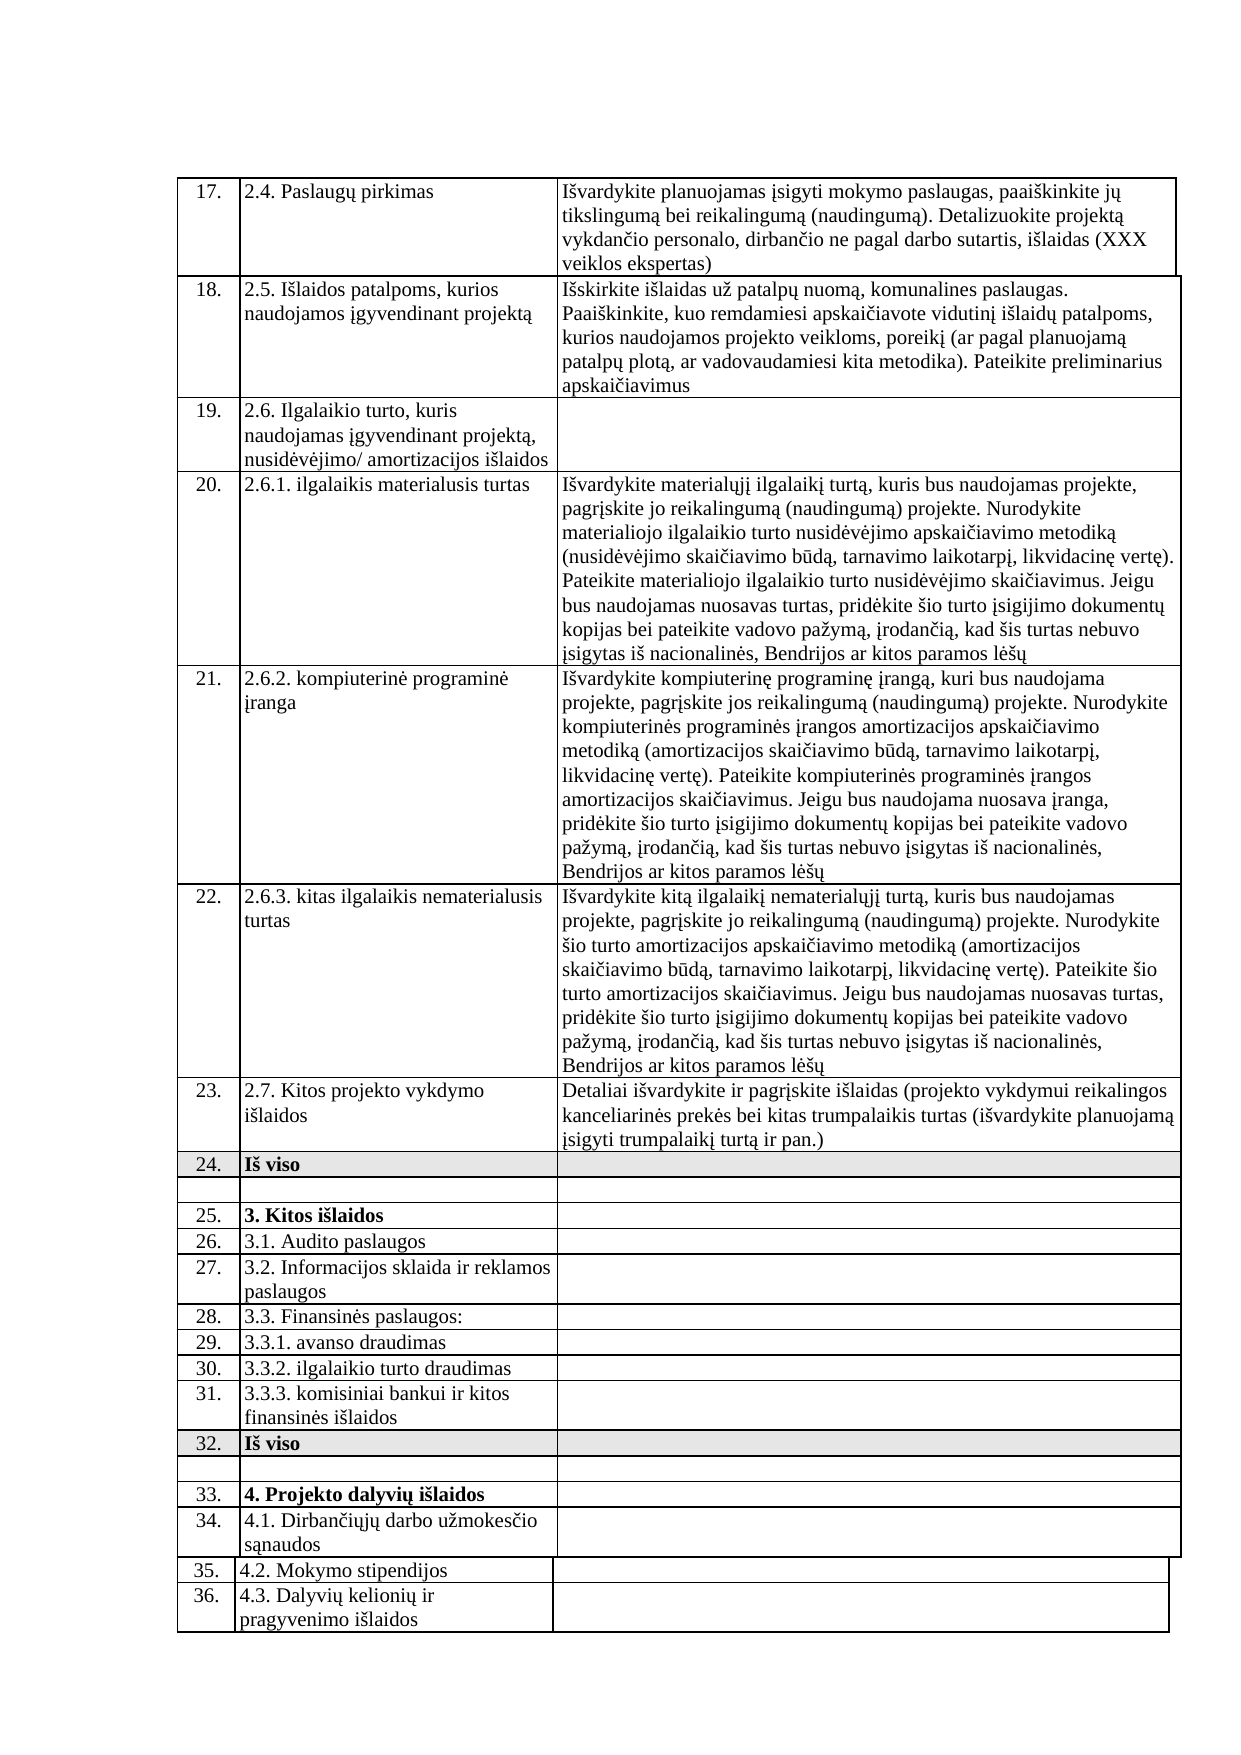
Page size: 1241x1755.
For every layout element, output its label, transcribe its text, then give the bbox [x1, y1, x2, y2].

table_cell 2.6.2. kompiuterinė programinė įranga [241, 666, 557, 883]
table_cell [553, 1457, 557, 1481]
table_cell [558, 1203, 562, 1227]
table_cell Iš viso [241, 1152, 557, 1176]
table_cell 17. [178, 179, 239, 275]
table_cell 24. [178, 1152, 239, 1176]
table_cell [558, 1229, 562, 1253]
table_cell [558, 1152, 1180, 1176]
table_cell [558, 1381, 1180, 1429]
table_cell [558, 1178, 562, 1202]
table_cell 36. [178, 1583, 234, 1631]
table_cell [558, 1431, 1180, 1455]
table_cell 32. [178, 1431, 239, 1455]
table_cell 2.6.1. ilgalaikis materialusis turtas [241, 472, 557, 665]
table_cell 31. [178, 1381, 239, 1429]
table_cell [558, 1356, 562, 1380]
table_cell 20. [178, 472, 239, 665]
table_cell 2.7. Kitos projekto vykdymo išlaidos [241, 1078, 557, 1151]
table_cell 19. [178, 398, 239, 471]
table_cell 22. [178, 885, 239, 1077]
table_cell 2.5. Išlaidos patalpoms, kurios naudojamos įgyvendinant projektą [241, 277, 557, 397]
table_cell [558, 1482, 562, 1506]
table_cell [1170, 1607, 1176, 1631]
table_cell [558, 1508, 1180, 1556]
table_cell [558, 1255, 1180, 1303]
table_cell 2.4. Paslaugų pirkimas [241, 179, 557, 275]
table_cell [558, 1305, 562, 1328]
table_cell [558, 1330, 562, 1354]
table_cell [554, 1583, 1168, 1631]
table_cell 27. [178, 1255, 239, 1303]
table_cell [1177, 203, 1181, 275]
table_cell [553, 1178, 557, 1202]
table_cell [1176, 1607, 1181, 1631]
table_cell 2.6.3. kitas ilgalaikis nematerialusis turtas [241, 885, 557, 1077]
table_cell 23. [178, 1078, 239, 1151]
table_cell 18. [178, 277, 239, 397]
table_cell 34. [178, 1508, 239, 1556]
table_cell [558, 398, 1180, 471]
table_cell [558, 1457, 562, 1481]
table_cell Iš viso [241, 1431, 557, 1455]
table_cell 21. [178, 666, 239, 883]
